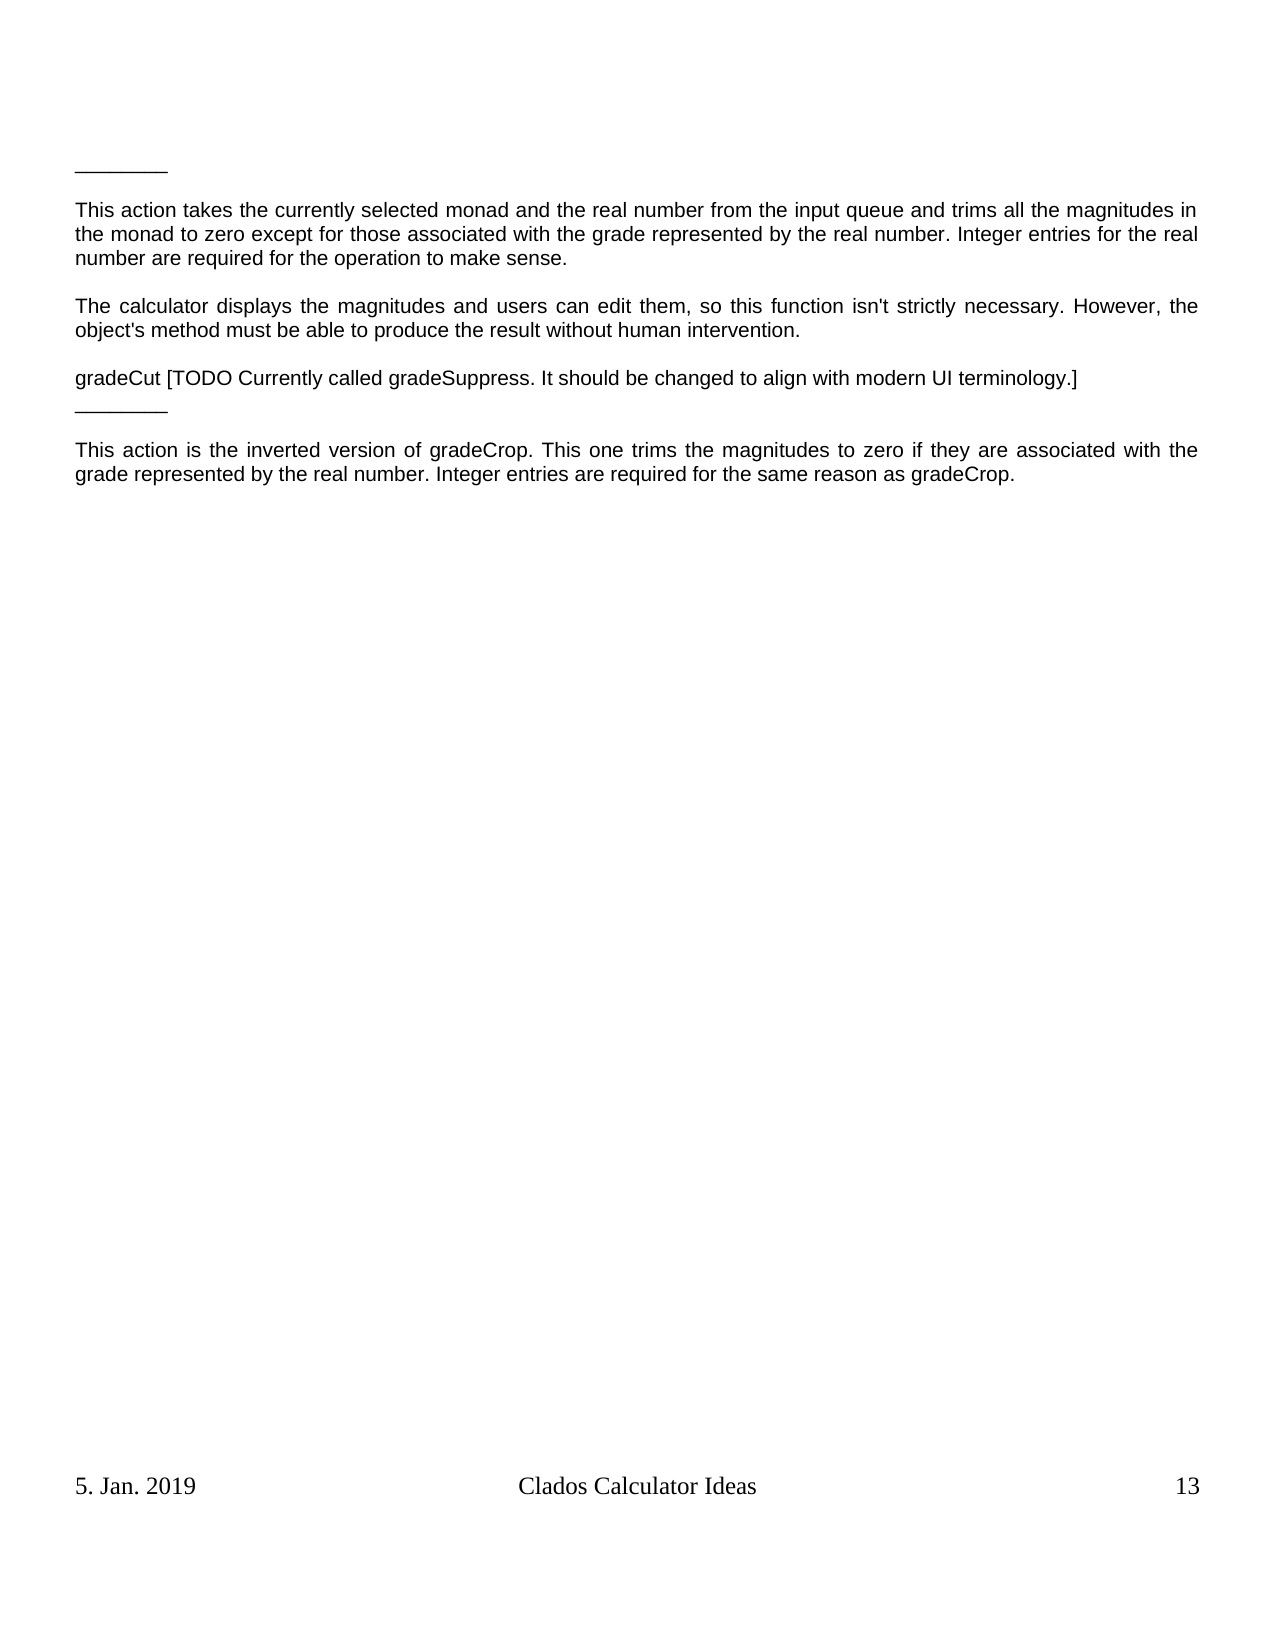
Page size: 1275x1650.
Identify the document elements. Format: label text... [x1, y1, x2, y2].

text ________ [75, 150, 1200, 174]
text This action takes the currently selected monad and the real number from the input queue and trims all the magnitudes in the monad to zero except for those associated with the grade represented by the real number. Integer entries for the real number are required for the operation to make sense. [75, 198, 1200, 270]
text ________ [75, 389, 1200, 413]
text This action is the inverted version of gradeCrop. This one trims the magnitudes to zero if they are associated with the grade represented by the real number. Integer entries are required for the same reason as gradeCrop. [75, 437, 1200, 485]
text gradeCut [TODO Currently called gradeSuppress. It should be changed to align with modern UI terminology.] [75, 366, 1200, 389]
text The calculator displays the magnitudes and users can edit them, so this function isn't strictly necessary. However, the object's method must be able to produce the result without human intervention. [75, 294, 1200, 342]
